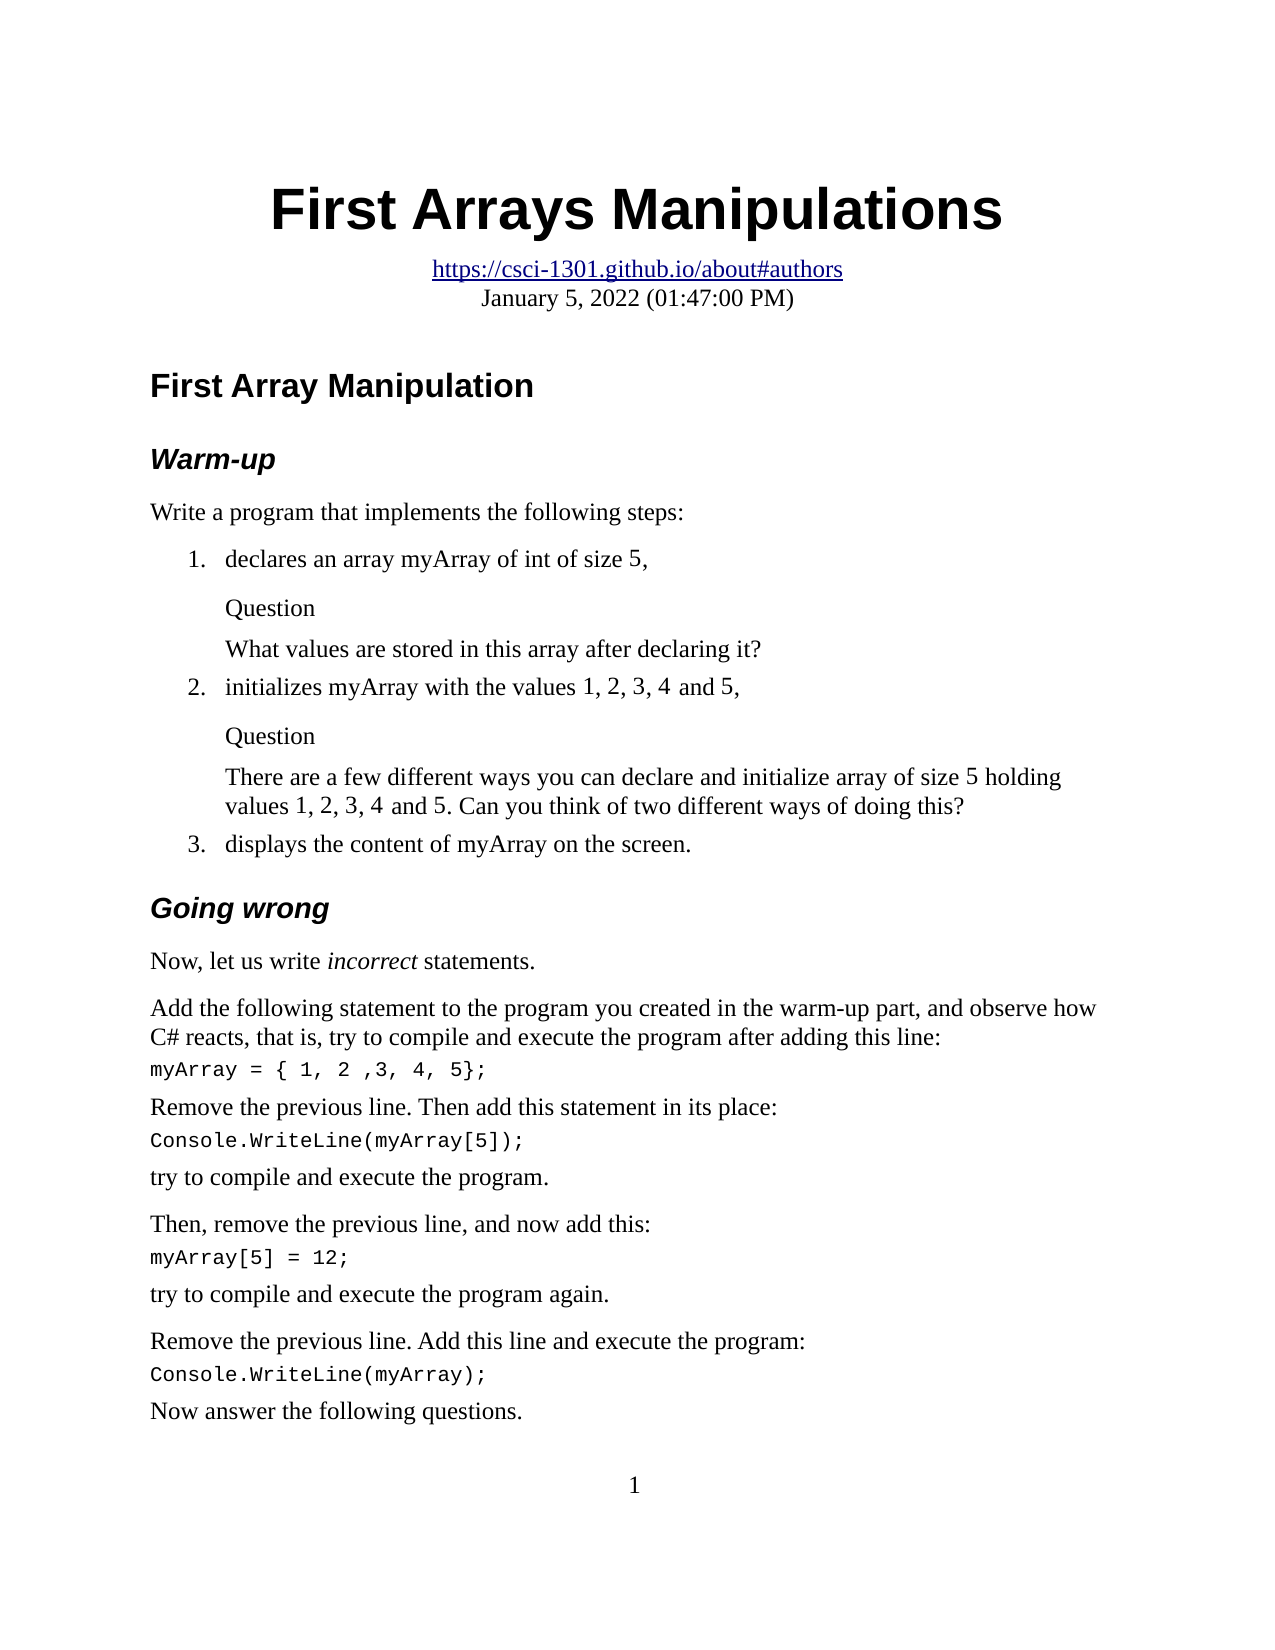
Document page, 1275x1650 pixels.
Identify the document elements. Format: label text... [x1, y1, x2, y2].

list There are a few different ways you can declare and initialize array of size holding values , , , and . Can you think of two different ways of doing this? [187, 762, 1125, 820]
list What values are stored in this array after declaring it? [187, 634, 1125, 663]
text try to compile and execute the program. [150, 1162, 1125, 1191]
text Now, let us write incorrect statements. [150, 946, 1125, 975]
title First Arrays Manipulations [150, 175, 1125, 242]
text Console.WriteLine(myArray[5]); [150, 1130, 1125, 1153]
text Write a program that implements the following steps: [150, 497, 1125, 526]
list Question [187, 593, 1125, 622]
subtitle Warm-up [150, 442, 1125, 476]
list displays the content of myArray on the screen. [187, 829, 1125, 857]
text Remove the previous line. Add this line and execute the program: [150, 1326, 1125, 1355]
text Remove the previous line. Then add this statement in its place: [150, 1092, 1125, 1121]
text myArray = { 1, 2 ,3, 4, 5}; [150, 1059, 1125, 1083]
text Now answer the following questions. [150, 1396, 1125, 1425]
list Question [187, 721, 1125, 750]
list declares an array myArray of int of size , [187, 544, 1125, 572]
text Add the following statement to the program you created in the warm-up part, and observe how C# reacts, that is, try to compile and execute the program after adding this line: [150, 993, 1125, 1051]
subtitle Going wrong [150, 891, 1125, 925]
text https://csci-1301.github.io/about#authors [150, 254, 1125, 283]
text Then, remove the previous line, and now add this: [150, 1209, 1125, 1238]
text January 5, 2022 (01:47:00 PM) [150, 283, 1125, 312]
text Console.WriteLine(myArray); [150, 1364, 1125, 1387]
text myArray[5] = 12; [150, 1247, 1125, 1270]
list initializes myArray with the values , , , and , [187, 672, 1125, 701]
subtitle First Array Manipulation [150, 366, 1125, 404]
text try to compile and execute the program again. [150, 1279, 1125, 1308]
